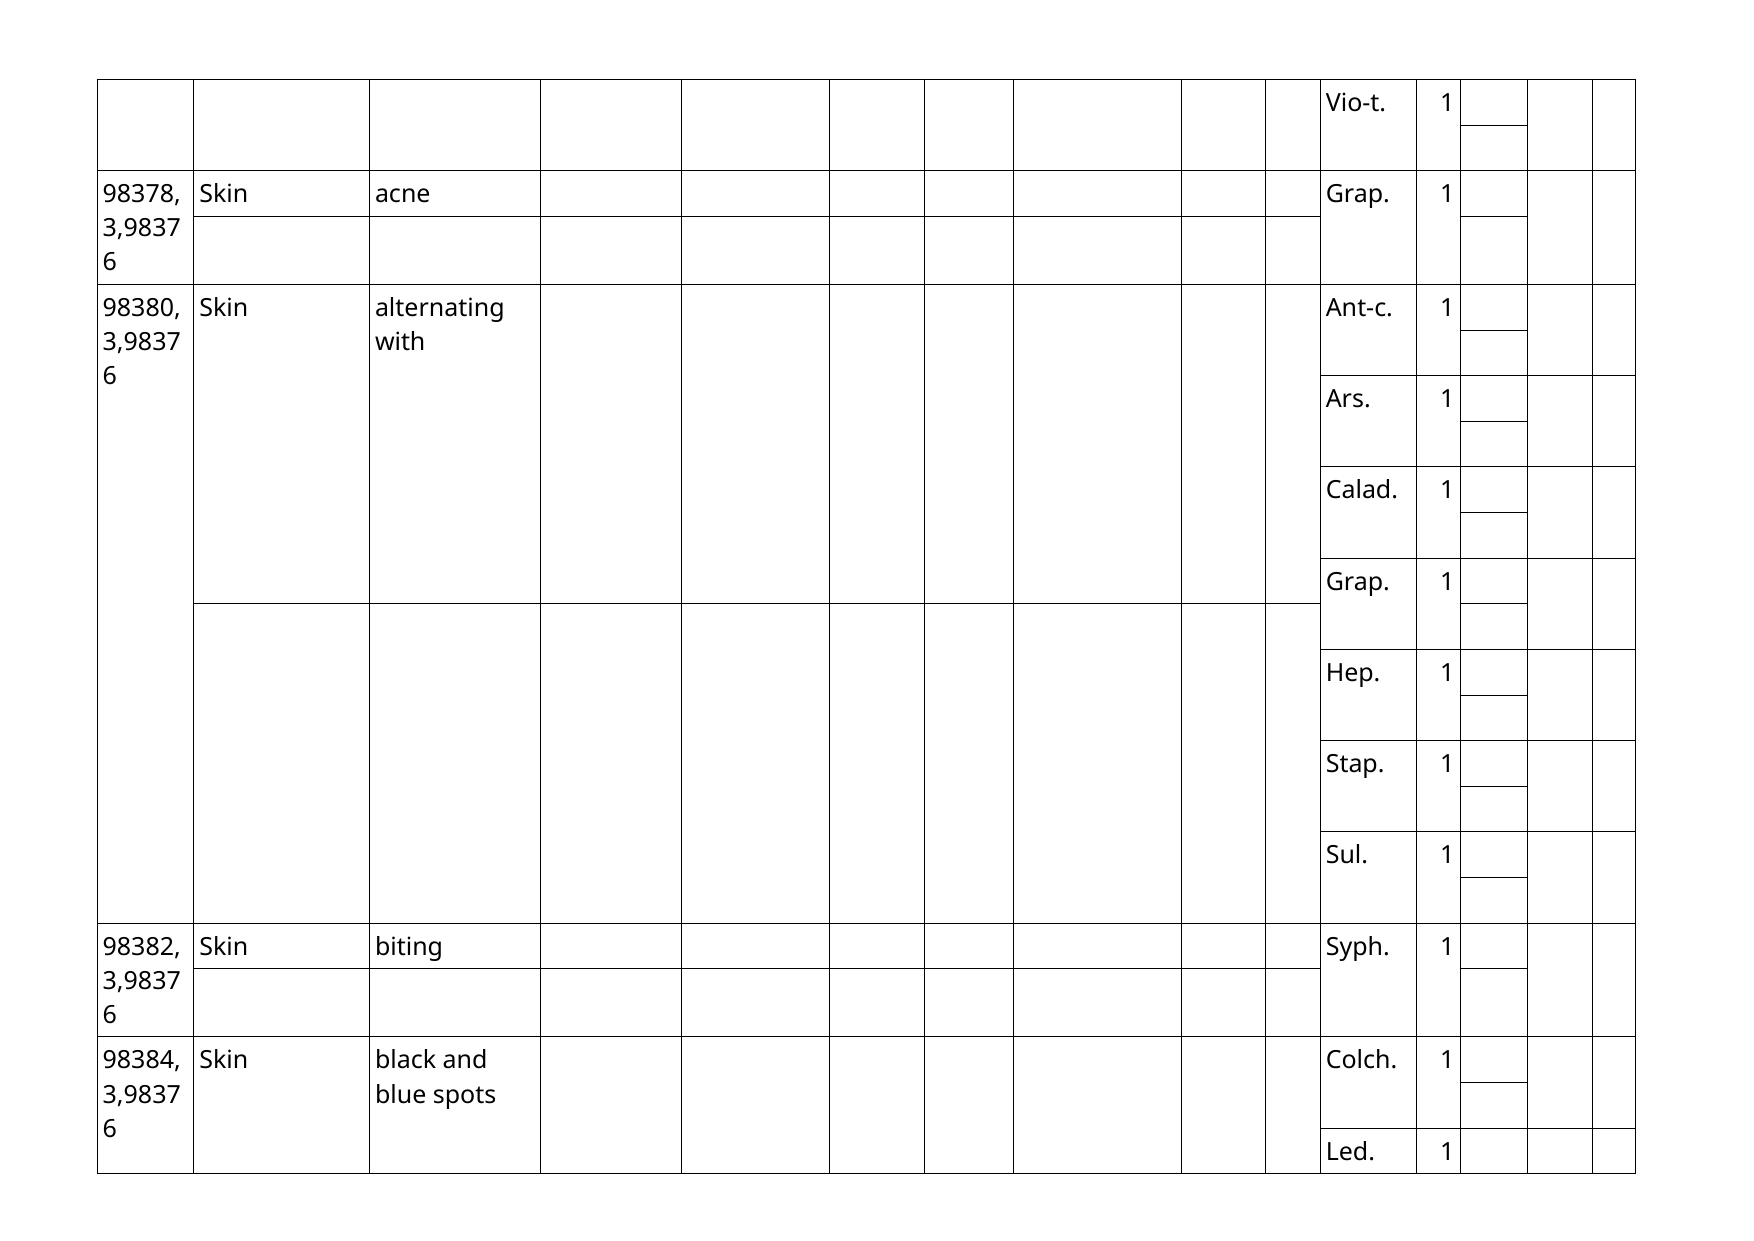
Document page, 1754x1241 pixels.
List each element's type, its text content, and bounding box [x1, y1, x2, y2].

table_cell [370, 969, 540, 1036]
table_cell 1 [1417, 559, 1460, 649]
table_cell [1014, 969, 1181, 1036]
table_cell [1014, 604, 1181, 923]
table_cell [1461, 878, 1527, 923]
table_cell [1461, 217, 1527, 284]
table_cell [925, 604, 1013, 923]
table_cell Ant-c. [1321, 285, 1416, 375]
table_cell [1266, 1037, 1320, 1173]
table_cell [925, 1037, 1013, 1173]
table_cell [830, 1037, 924, 1173]
table_cell 1 [1417, 650, 1460, 740]
table_cell [830, 285, 924, 603]
table_cell [1266, 217, 1320, 284]
table_cell [1528, 285, 1592, 375]
table_cell [541, 924, 681, 968]
table_cell [1461, 696, 1527, 740]
table_cell Hep. [1321, 650, 1416, 740]
table_cell [1461, 1129, 1527, 1173]
table_cell [925, 969, 1013, 1036]
table_cell [925, 171, 1013, 216]
table_cell 98384,3,98376 [98, 1037, 193, 1173]
table_cell [1461, 1037, 1527, 1082]
table_cell [541, 217, 681, 284]
table_cell [1182, 604, 1265, 923]
table_cell Vio-t. [1321, 80, 1416, 170]
table_cell [541, 80, 681, 170]
table_cell [1182, 1037, 1265, 1173]
table_cell [1182, 171, 1265, 216]
table_cell [194, 217, 369, 284]
table_cell [1461, 787, 1527, 831]
table_cell [1461, 650, 1527, 694]
table_cell [1528, 376, 1592, 466]
table_cell 1 [1417, 832, 1460, 923]
table_cell Skin [194, 924, 369, 968]
table_cell acne [370, 171, 540, 216]
table_cell Led. [1321, 1129, 1416, 1173]
table_cell [1593, 467, 1635, 558]
table_cell [682, 285, 829, 603]
table_cell [1528, 467, 1592, 558]
table_cell [194, 969, 369, 1036]
table_cell [1528, 171, 1592, 284]
table_cell [1266, 924, 1320, 968]
table_cell [1014, 171, 1181, 216]
table_cell [682, 80, 829, 170]
table_cell [370, 80, 540, 170]
table_cell [1593, 924, 1635, 1036]
table_cell [1014, 1037, 1181, 1173]
table_cell 1 [1417, 924, 1460, 1036]
table_cell [1528, 650, 1592, 740]
table_cell alternating with [370, 285, 540, 603]
table_cell [1593, 559, 1635, 649]
table_cell 1 [1417, 376, 1460, 466]
table_cell Grap. [1321, 559, 1416, 649]
table_cell [682, 604, 829, 923]
table_cell [1461, 969, 1527, 1036]
table_cell [1461, 171, 1527, 216]
table_cell [1014, 924, 1181, 968]
table_cell [1528, 832, 1592, 923]
table_cell [1461, 741, 1527, 786]
table_cell 1 [1417, 285, 1460, 375]
table_cell [1266, 604, 1320, 923]
table_cell 1 [1417, 80, 1460, 170]
table_cell [1461, 1083, 1527, 1128]
table_cell black and blue spots [370, 1037, 540, 1173]
table_cell Stap. [1321, 741, 1416, 831]
table_cell [1593, 1129, 1635, 1173]
table_cell [925, 924, 1013, 968]
table_cell [925, 80, 1013, 170]
table_cell [1528, 1129, 1592, 1173]
table_cell [370, 217, 540, 284]
table_cell 98378,3,98376 [98, 171, 193, 284]
table_cell [1528, 559, 1592, 649]
table_cell [1014, 285, 1181, 603]
table_cell [1182, 80, 1265, 170]
table_cell Ars. [1321, 376, 1416, 466]
table_cell [1528, 924, 1592, 1036]
table_cell [1593, 1037, 1635, 1128]
table_cell [1461, 924, 1527, 968]
table_cell 1 [1417, 171, 1460, 284]
table_cell [1593, 285, 1635, 375]
table_cell 1 [1417, 1037, 1460, 1128]
table_cell [925, 285, 1013, 603]
table_cell [1461, 422, 1527, 466]
table_cell [1461, 126, 1527, 170]
table_cell [194, 80, 369, 170]
table_cell Calad. [1321, 467, 1416, 558]
table_cell [1014, 217, 1181, 284]
table_cell [682, 217, 829, 284]
table_cell [1593, 376, 1635, 466]
table_cell [1461, 331, 1527, 375]
table_cell [1593, 80, 1635, 170]
table_cell [1461, 376, 1527, 421]
table_cell [1461, 559, 1527, 603]
table_cell [1266, 80, 1320, 170]
table_cell [1461, 604, 1527, 649]
table_cell [370, 604, 540, 923]
table_cell Skin [194, 285, 369, 603]
table_cell [1014, 80, 1181, 170]
table_cell [1266, 969, 1320, 1036]
table_cell [1182, 217, 1265, 284]
table_cell [682, 924, 829, 968]
table_cell Syph. [1321, 924, 1416, 1036]
table_cell [682, 1037, 829, 1173]
table_cell [1528, 1037, 1592, 1128]
table_cell [1593, 832, 1635, 923]
table_cell [1182, 969, 1265, 1036]
table_cell [1461, 467, 1527, 512]
table_cell [194, 604, 369, 923]
table_cell [98, 80, 193, 170]
table_cell [541, 285, 681, 603]
table_cell 98380,3,98376 [98, 285, 193, 923]
table_cell [830, 80, 924, 170]
table_cell biting [370, 924, 540, 968]
table_cell [830, 217, 924, 284]
table_cell [1182, 285, 1265, 603]
table_cell [830, 171, 924, 216]
table_cell 1 [1417, 1129, 1460, 1173]
table_cell [1266, 285, 1320, 603]
table_cell Skin [194, 171, 369, 216]
table_cell [1266, 171, 1320, 216]
table_cell [1593, 650, 1635, 740]
table_cell Skin [194, 1037, 369, 1173]
table_cell [1461, 285, 1527, 329]
table_cell [830, 969, 924, 1036]
table_cell [682, 969, 829, 1036]
table_cell [541, 171, 681, 216]
table_cell [1593, 741, 1635, 831]
table_cell [830, 924, 924, 968]
table_cell [541, 1037, 681, 1173]
table_cell [541, 969, 681, 1036]
table_cell [541, 604, 681, 923]
table_cell [830, 604, 924, 923]
table_cell [682, 171, 829, 216]
table_cell [1461, 80, 1527, 124]
table_cell [1528, 80, 1592, 170]
table_cell 98382,3,98376 [98, 924, 193, 1036]
table_cell Sul. [1321, 832, 1416, 923]
table_cell Grap. [1321, 171, 1416, 284]
table_cell Colch. [1321, 1037, 1416, 1128]
table_cell [1461, 832, 1527, 877]
table_cell [1593, 171, 1635, 284]
table_cell 1 [1417, 741, 1460, 831]
table_cell [1528, 741, 1592, 831]
table_cell [1461, 513, 1527, 558]
table_cell 1 [1417, 467, 1460, 558]
table_cell [1182, 924, 1265, 968]
table_cell [925, 217, 1013, 284]
